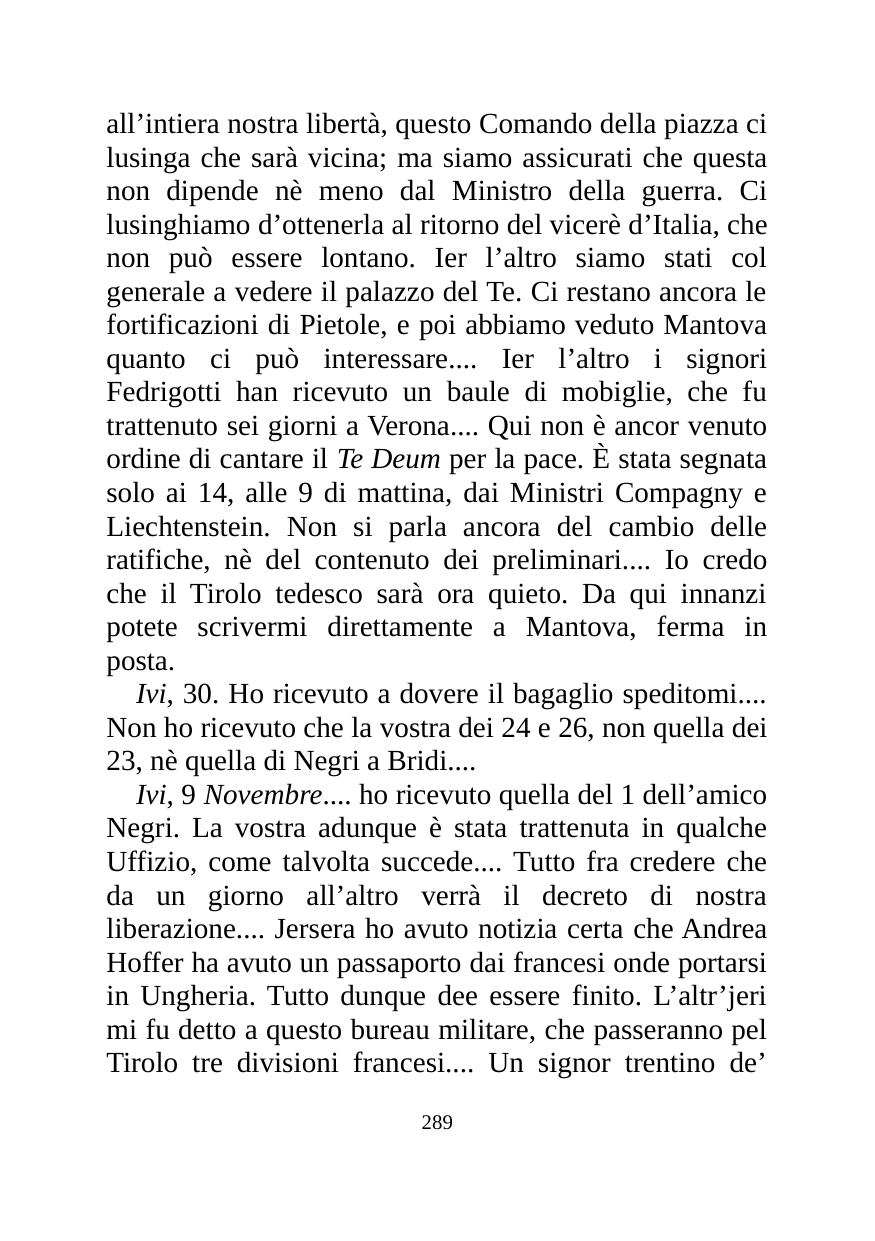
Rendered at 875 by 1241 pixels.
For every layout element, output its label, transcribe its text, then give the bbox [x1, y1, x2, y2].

text Ivi, 9 Novembre.... ho ricevuto quella del 1 dell’amico Negri. La vostra adunque è stata trattenuta in qualche Uffizio, come talvolta succede.... Tutto fra credere che da un giorno all’altro verrà il decreto di nostra liberazione.... Jersera ho avuto notizia certa che Andrea Hoffer ha avuto un passaporto dai francesi onde portarsi in Ungheria. Tutto dunque dee essere finito. L’altr’jeri mi fu detto a questo bureau militare, che passeranno pel Tirolo tre divisioni francesi.... Un signor trentino de’ [106, 777, 768, 1079]
text Ivi, 30. Ho ricevuto a dovere il bagaglio speditomi.... Non ho ricevuto che la vostra dei 24 e 26, non quella dei 23, nè quella di Negri a Bridi.... [106, 676, 768, 777]
text all’intiera nostra libertà, questo Comando della piazza ci lusinga che sarà vicina; ma siamo assicurati che questa non dipende nè meno dal Ministro della guerra. Ci lusinghiamo d’ottenerla al ritorno del vicerè d’Italia, che non può essere lontano. Ier l’altro siamo stati col generale a vedere il palazzo del Te. Ci restano ancora le fortificazioni di Pietole, e poi abbiamo veduto Mantova quanto ci può interessare.... Ier l’altro i signori Fedrigotti han ricevuto un baule di mobiglie, che fu trattenuto sei giorni a Verona.... Qui non è ancor venuto ordine di cantare il Te Deum per la pace. È stata segnata solo ai 14, alle 9 di mattina, dai Ministri Compagny e Liechtenstein. Non si parla ancora del cambio delle ratifiche, nè del contenuto dei preliminari.... Io credo che il Tirolo tedesco sarà ora quieto. Da qui innanzi potete scrivermi direttamente a Mantova, ferma in posta. [106, 106, 768, 676]
